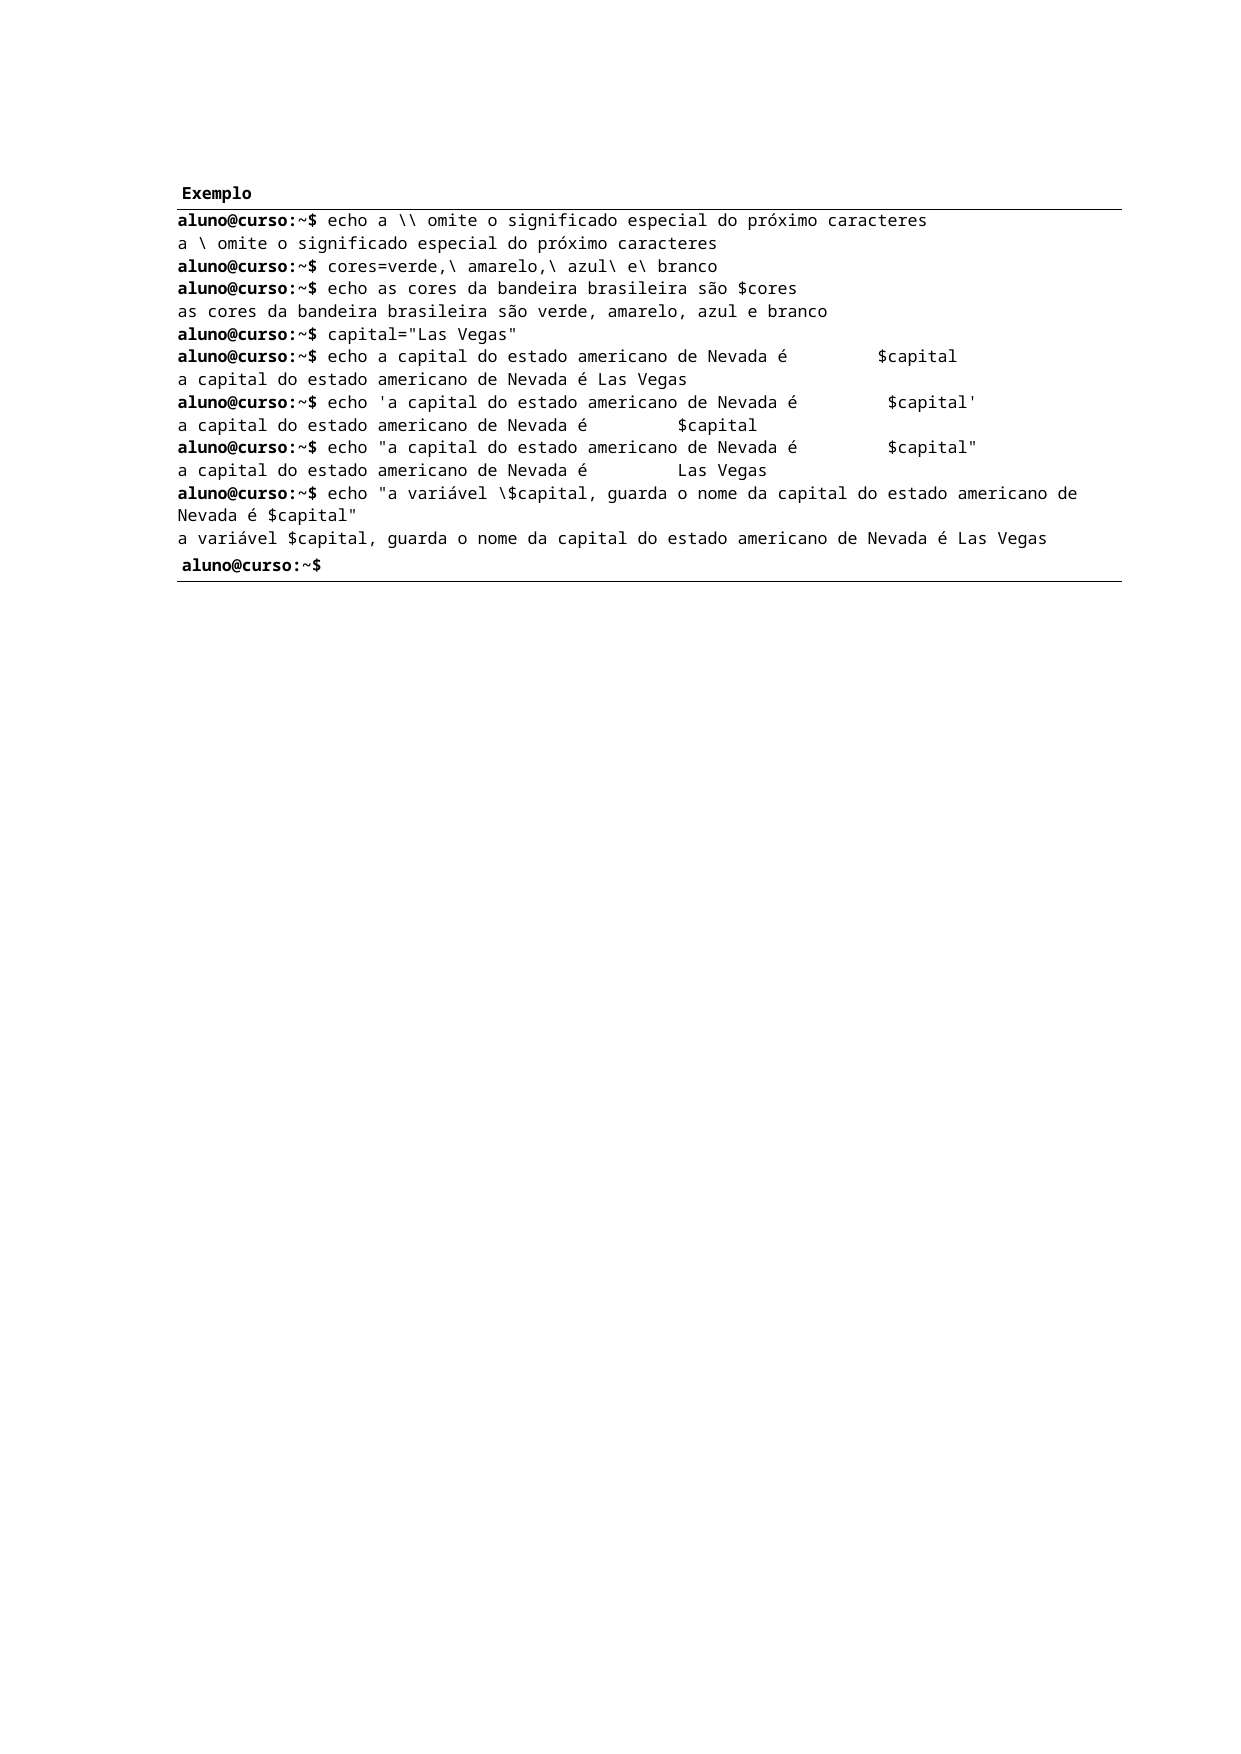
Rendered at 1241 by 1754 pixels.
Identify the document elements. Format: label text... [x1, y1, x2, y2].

text as cores da bandeira brasileira são verde, amarelo, azul e branco [177, 299, 1122, 322]
text a capital do estado americano de Nevada é $capital [177, 413, 1122, 436]
text aluno@curso:~$ echo a capital do estado americano de Nevada é $capital [177, 345, 1122, 368]
text aluno@curso:~$ echo "a capital do estado americano de Nevada é $capital" [177, 436, 1122, 458]
text aluno@curso:~$ echo as cores da bandeira brasileira são $cores [177, 277, 1122, 299]
text aluno@curso:~$ [177, 549, 1122, 581]
text a variável $capital, guarda o nome da capital do estado americano de Nevada é Las Vegas [177, 527, 1122, 549]
text a capital do estado americano de Nevada é Las Vegas [177, 368, 1122, 390]
text a capital do estado americano de Nevada é Las Vegas [177, 458, 1122, 481]
text a \ omite o significado especial do próximo caracteres [177, 231, 1122, 254]
text aluno@curso:~$ cores=verde,\ amarelo,\ azul\ e\ branco [177, 254, 1122, 277]
text aluno@curso:~$ echo 'a capital do estado americano de Nevada é $capital' [177, 390, 1122, 413]
text aluno@curso:~$ echo a \\ omite o significado especial do próximo caracteres [177, 210, 1122, 231]
text aluno@curso:~$ echo "a variável \$capital, guarda o nome da capital do estado americano de Nevada é $capital" [177, 481, 1122, 527]
text aluno@curso:~$ capital="Las Vegas" [177, 322, 1122, 345]
text Exemplo [177, 177, 1122, 209]
